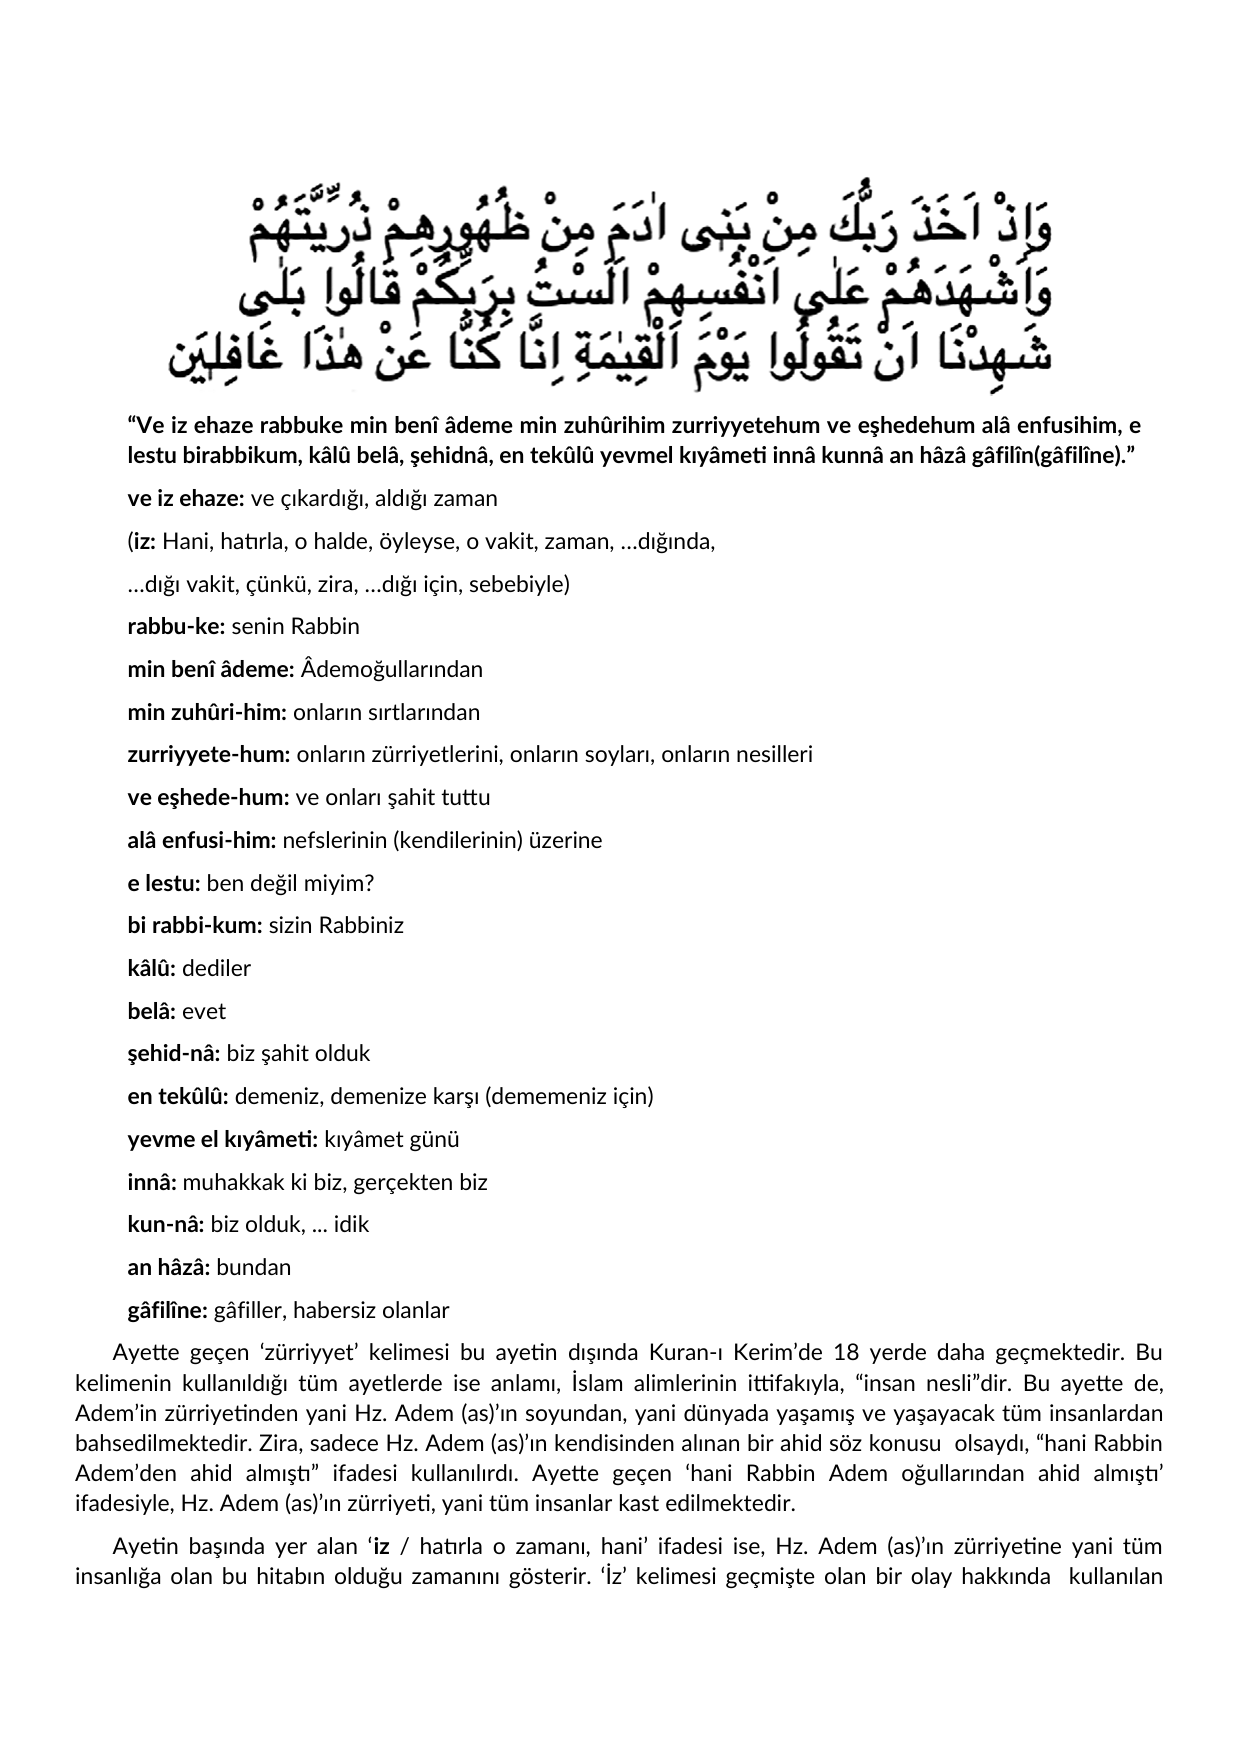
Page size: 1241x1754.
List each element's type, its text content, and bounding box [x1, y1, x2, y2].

text …dığı vakit, çünkü, zira, …dığı için, sebebiyle) [127, 569, 1143, 597]
text en tekûlû: demeniz, demenize karşı (dememeniz için) [127, 1082, 1143, 1109]
text kun-nâ: biz olduk, ... idik [127, 1210, 1143, 1238]
text e lestu: ben değil miyim? [127, 868, 1143, 896]
text “Ve iz ehaze rabbuke min benî âdeme min zuhûrihim zurriyyetehum ve eşhedehum alâ enfusihim, e lestu birabbikum, kâlû belâ, şehidnâ, en tekûlû yevmel kıyâmeti innâ kunnâ an hâzâ gâfilîn(gâfilîne).” [127, 411, 1143, 469]
text ve eşhede-hum: ve onları şahit tuttu [127, 783, 1143, 811]
text kâlû: dediler [127, 954, 1143, 981]
text an hâzâ: bundan [127, 1253, 1143, 1280]
text (iz: Hani, hatırla, o halde, öyleyse, o vakit, zaman, …dığında, [127, 527, 1143, 554]
text Ayette geçen ‘zürriyyet’ kelimesi bu ayetin dışında Kuran-ı Kerim’de 18 yerde daha geçmektedir. Bu kelimenin kullanıldığı tüm ayetlerde ise anlamı, İslam alimlerinin ittifakıyla, “insan nesli”dir. Bu ayette de, Adem’in zürriyetinden yani Hz. Adem (as)’ın soyundan, yani dünyada yaşamış ve yaşayacak tüm insanlardan bahsedilmektedir. Zira, sadece Hz. Adem (as)’ın kendisinden alınan bir ahid söz konusu olsaydı, “hani Rabbin Adem’den ahid almıştı” ifadesi kullanılırdı. Ayette geçen ‘hani Rabbin Adem oğullarından ahid almıştı’ ifadesiyle, Hz. Adem (as)’ın zürriyeti, yani tüm insanlar kast edilmektedir. [75, 1338, 1165, 1517]
text gâfilîne: gâfiller, habersiz olanlar [127, 1296, 1143, 1323]
text belâ: evet [127, 997, 1143, 1024]
text şehid-nâ: biz şahit olduk [127, 1039, 1143, 1067]
text min benî âdeme: Âdemoğullarından [127, 655, 1143, 682]
text min zuhûri-him: onların sırtlarından [127, 698, 1143, 725]
text alâ enfusi-him: nefslerinin (kendilerinin) üzerine [127, 826, 1143, 853]
text yevme el kıyâmeti: kıyâmet günü [127, 1125, 1143, 1152]
text zurriyyete-hum: onların zürriyetlerini, onların soyları, onların nesilleri [127, 740, 1143, 768]
text ve iz ehaze: ve çıkardığı, aldığı zaman [127, 484, 1143, 512]
text bi rabbi-kum: sizin Rabbiniz [127, 911, 1143, 939]
picture [112, 150, 1126, 396]
text Ayetin başında yer alan ‘iz / hatırla o zamanı, hani’ ifadesi ise, Hz. Adem (as)’ın zürriyetine yani tüm insanlığa olan bu hitabın olduğu zamanını gösterir. ‘İz’ kelimesi geçmişte olan bir olay hakkında kullanılan [75, 1532, 1165, 1590]
text rabbu-ke: senin Rabbin [127, 612, 1143, 640]
text innâ: muhakkak ki biz, gerçekten biz [127, 1167, 1143, 1195]
